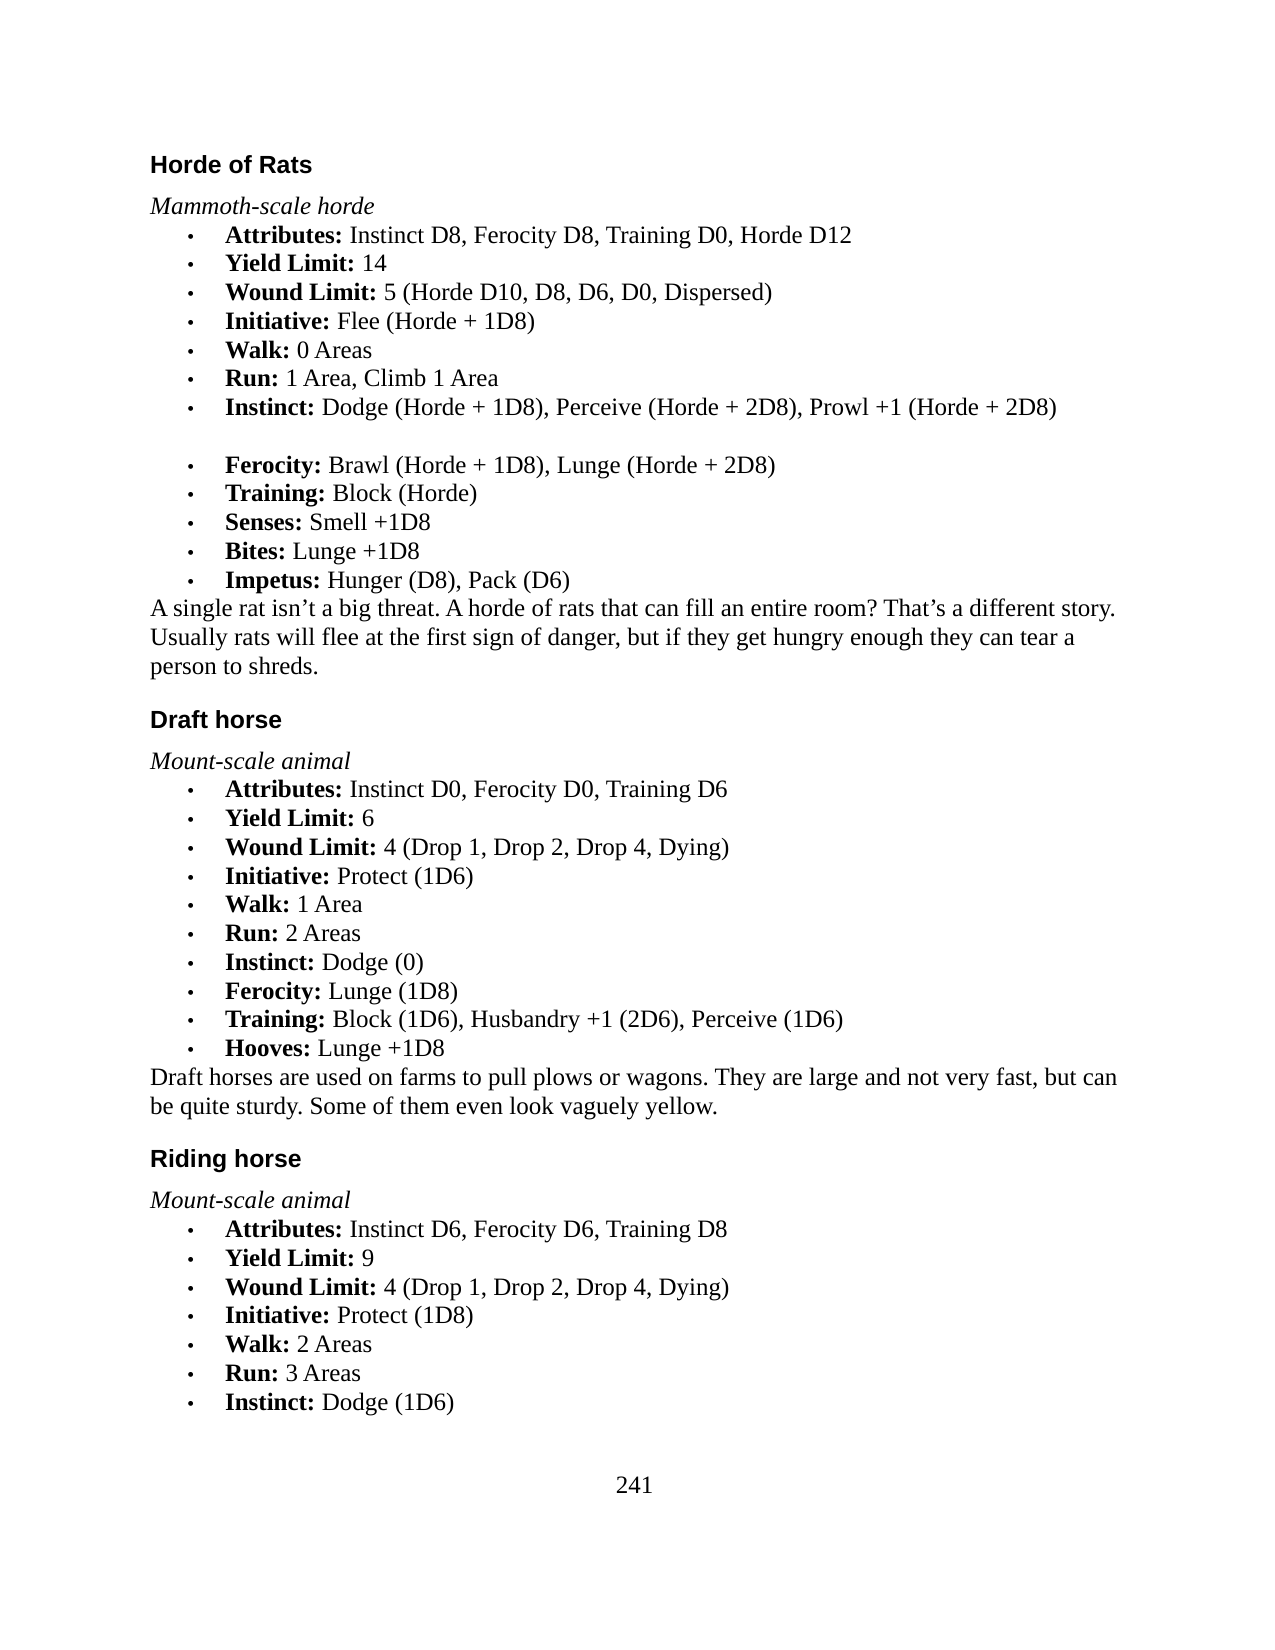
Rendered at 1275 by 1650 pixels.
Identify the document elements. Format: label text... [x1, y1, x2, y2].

list Walk: 2 Areas [187, 1329, 1125, 1358]
subtitle Riding horse [150, 1144, 1125, 1173]
list Ferocity: Brawl (Horde + 1D8), Lunge (Horde + 2D8) [187, 450, 1125, 478]
text Mammoth-scale horde [150, 191, 1125, 220]
list Senses: Smell +1D8 [187, 507, 1125, 536]
list Walk: 1 Area [187, 889, 1125, 918]
list Wound Limit: 4 (Drop 1, Drop 2, Drop 4, Dying) [187, 832, 1125, 861]
list Impetus: Hunger (D8), Pack (D6) [187, 565, 1125, 593]
list Yield Limit: 14 [187, 248, 1125, 277]
list Instinct: Dodge (1D6) [187, 1387, 1125, 1416]
list Instinct: Dodge (0) [187, 947, 1125, 976]
list Yield Limit: 6 [187, 803, 1125, 832]
list Attributes: Instinct D6, Ferocity D6, Training D8 [187, 1214, 1125, 1243]
list Ferocity: Lunge (1D8) [187, 976, 1125, 1004]
text Mount-scale animal [150, 746, 1125, 774]
list Run: 3 Areas [187, 1358, 1125, 1387]
list Attributes: Instinct D0, Ferocity D0, Training D6 [187, 774, 1125, 803]
list Attributes: Instinct D8, Ferocity D8, Training D0, Horde D12 [187, 220, 1125, 248]
subtitle Horde of Rats [150, 150, 1125, 178]
text A single rat isn’t a big threat. A horde of rats that can fill an entire room? That’s a different story. Usually rats will flee at the first sign of danger, but if they get hungry enough they can tear a person to shreds. [150, 593, 1125, 680]
list Instinct: Dodge (Horde + 1D8), Perceive (Horde + 2D8), Prowl +1 (Horde + 2D8) [187, 392, 1125, 450]
list Initiative: Flee (Horde + 1D8) [187, 306, 1125, 335]
list Run: 2 Areas [187, 918, 1125, 947]
list Bites: Lunge +1D8 [187, 536, 1125, 565]
text Draft horses are used on farms to pull plows or wagons. They are large and not very fast, but can be quite sturdy. Some of them even look vaguely yellow. [150, 1062, 1125, 1119]
list Training: Block (Horde) [187, 478, 1125, 507]
text Mount-scale animal [150, 1186, 1125, 1214]
list Hooves: Lunge +1D8 [187, 1033, 1125, 1062]
subtitle Draft horse [150, 705, 1125, 733]
list Initiative: Protect (1D8) [187, 1301, 1125, 1329]
list Walk: 0 Areas [187, 335, 1125, 363]
list Training: Block (1D6), Husbandry +1 (2D6), Perceive (1D6) [187, 1004, 1125, 1033]
list Initiative: Protect (1D6) [187, 861, 1125, 889]
list Yield Limit: 9 [187, 1243, 1125, 1272]
list Wound Limit: 4 (Drop 1, Drop 2, Drop 4, Dying) [187, 1272, 1125, 1301]
list Wound Limit: 5 (Horde D10, D8, D6, D0, Dispersed) [187, 277, 1125, 306]
list Run: 1 Area, Climb 1 Area [187, 363, 1125, 392]
